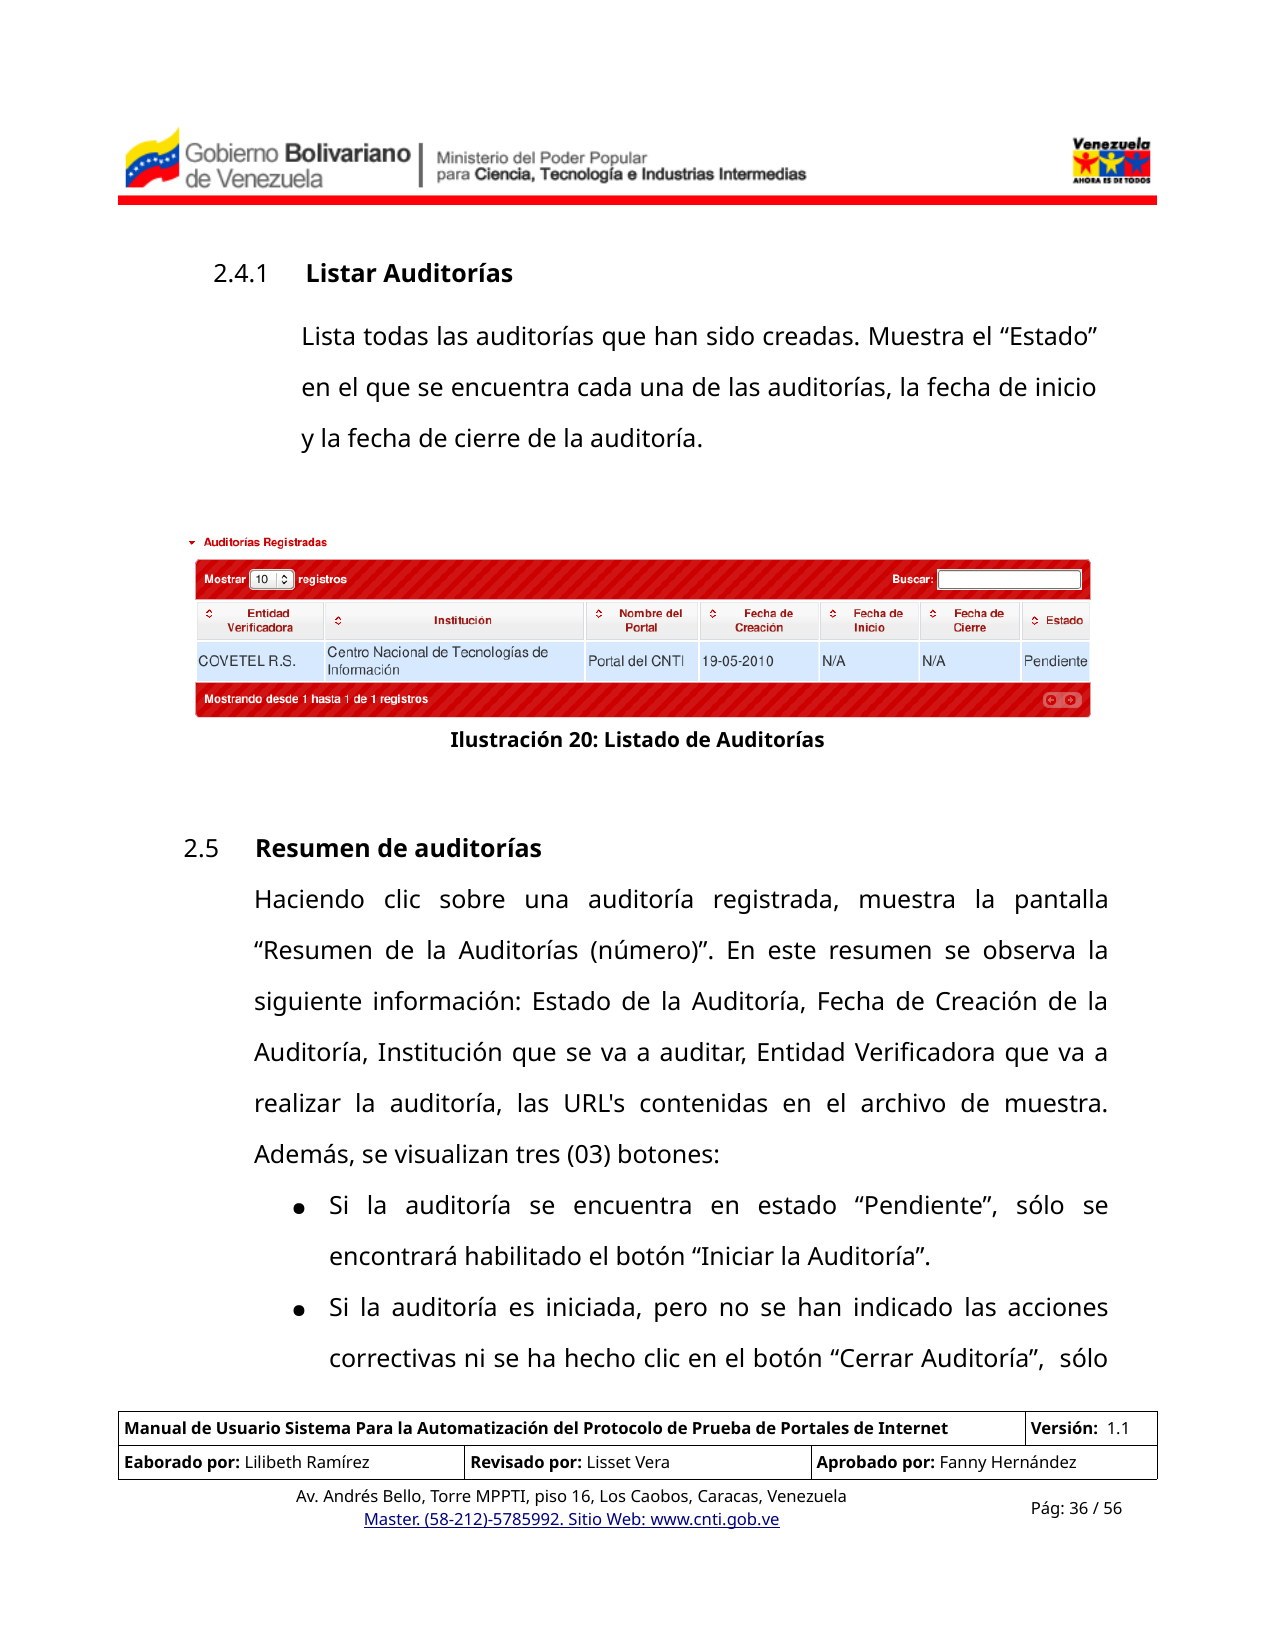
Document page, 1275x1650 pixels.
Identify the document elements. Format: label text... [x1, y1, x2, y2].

text Ilustración 20: Listado de Auditorías [162, 725, 1113, 753]
picture [118, 119, 1157, 205]
list Si la auditoría se encuentra en estado “Pendiente”, sólo se encontrará habilitado el botón “Iniciar la Auditoría”. [291, 1188, 1109, 1273]
subtitle Listar Auditorías [118, 255, 1157, 289]
picture [183, 530, 1097, 725]
text Lista todas las auditorías que han sido creadas. Muestra el “Estado” en el que se encuentra cada una de las auditorías, la fecha de inicio y la fecha de cierre de la auditoría. [301, 318, 1098, 454]
subtitle Resumen de auditorías [118, 831, 1157, 864]
text Haciendo clic sobre una auditoría registrada, muestra la pantalla “Resumen de la Auditorías (número)”. En este resumen se observa la siguiente información: Estado de la Auditoría, Fecha de Creación de la Auditoría, Institución que se va a auditar, Entidad Verificadora que va a realizar la auditoría, las URL's contenidas en el archivo de muestra. Además, se visualizan tres (03) botones: [254, 882, 1109, 1171]
list Si la auditoría es iniciada, pero no se han indicado las acciones correctivas ni se ha hecho clic en el botón “Cerrar Auditoría”, sólo [291, 1290, 1109, 1375]
